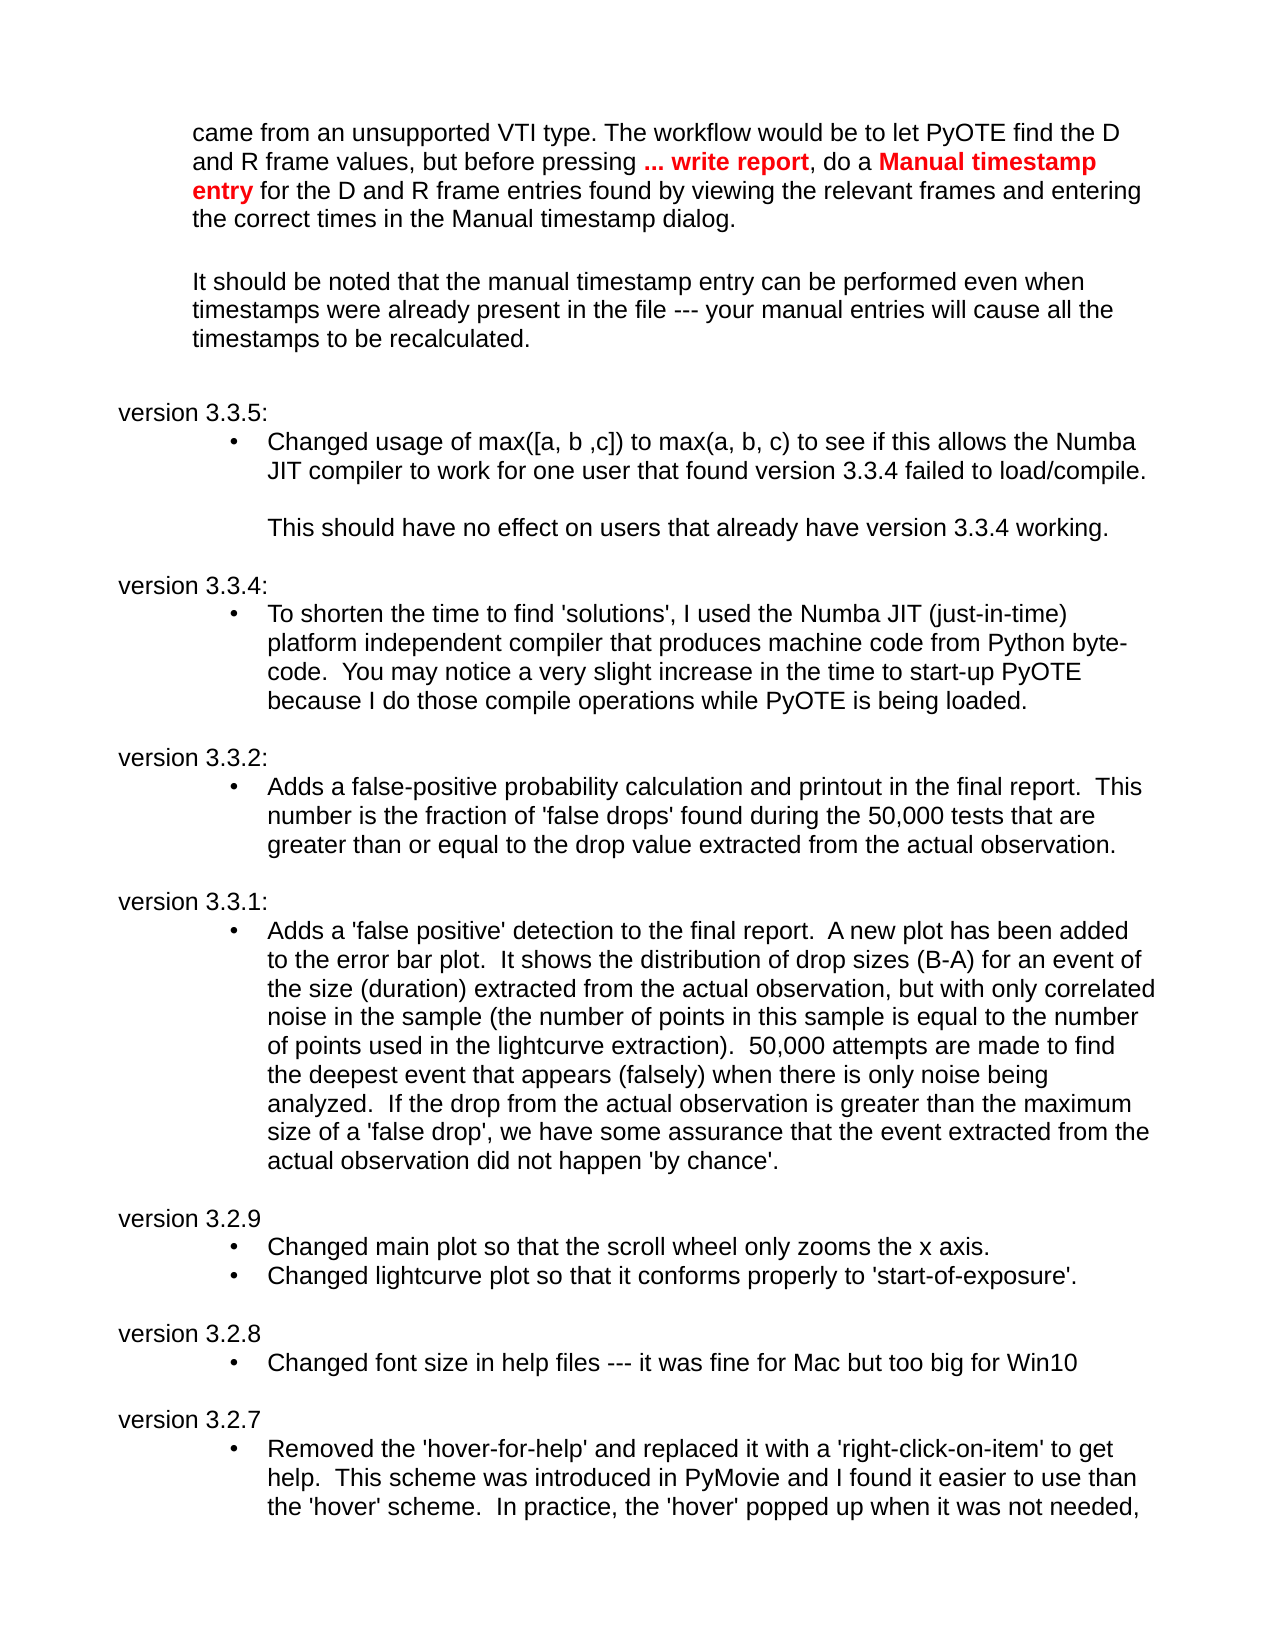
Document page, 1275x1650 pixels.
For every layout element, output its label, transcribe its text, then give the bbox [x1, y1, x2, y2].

text version 3.3.1: [118, 887, 1157, 916]
list To shorten the time to find 'solutions', I used the Numba JIT (just-in-time) platform independent compiler that produces machine code from Python byte-code. You may notice a very slight increase in the time to start-up PyOTE because I do those compile operations while PyOTE is being loaded. [229, 599, 1157, 743]
text version 3.3.2: [118, 743, 1157, 772]
list Changed usage of max([a, b ,c]) to max(a, b, c) to see if this allows the Numba JIT compiler to work for one user that found version 3.3.4 failed to load/compile. This should have no effect on users that already have version 3.3.4 working. [229, 427, 1157, 571]
text version 3.2.9 [118, 1203, 1157, 1232]
list Adds a 'false positive' detection to the final report. A new plot has been added to the error bar plot. It shows the distribution of drop sizes (B-A) for an event of the size (duration) extracted from the actual observation, but with only correlated noise in the sample (the number of points in this sample is equal to the number of points used in the lightcurve extraction). 50,000 attempts are made to find the deepest event that appears (falsely) when there is only noise being analyzed. If the drop from the actual observation is greater than the maximum size of a 'false drop', we have some assurance that the event extracted from the actual observation did not happen 'by chance'. [229, 916, 1157, 1203]
list Changed font size in help files --- it was fine for Mac but too big for Win10 [229, 1347, 1157, 1405]
list Adds a false-positive probability calculation and printout in the final report. This number is the fraction of 'false drops' found during the 50,000 tests that are greater than or equal to the drop value extracted from the actual observation. [229, 772, 1157, 887]
text version 3.2.7 [118, 1405, 1157, 1434]
text came from an unsupported VTI type. The workflow would be to let PyOTE find the D and R frame values, but before pressing ... write report, do a Manual timestamp entry for the D and R frame entries found by viewing the relevant frames and entering the correct times in the Manual timestamp dialog. [192, 118, 1157, 233]
text version 3.2.8 [118, 1319, 1157, 1347]
list Removed the 'hover-for-help' and replaced it with a 'right-click-on-item' to get help. This scheme was introduced in PyMovie and I found it easier to use than the 'hover' scheme. In practice, the 'hover' popped up when it was not needed, [229, 1434, 1157, 1520]
list Changed main plot so that the scroll wheel only zooms the x axis. [229, 1232, 1157, 1261]
text version 3.3.5: [118, 398, 1157, 427]
text version 3.3.4: [118, 571, 1157, 599]
text It should be noted that the manual timestamp entry can be performed even when timestamps were already present in the file --- your manual entries will cause all the timestamps to be recalculated. [192, 266, 1157, 353]
list Changed lightcurve plot so that it conforms properly to 'start-of-exposure'. [229, 1261, 1157, 1319]
